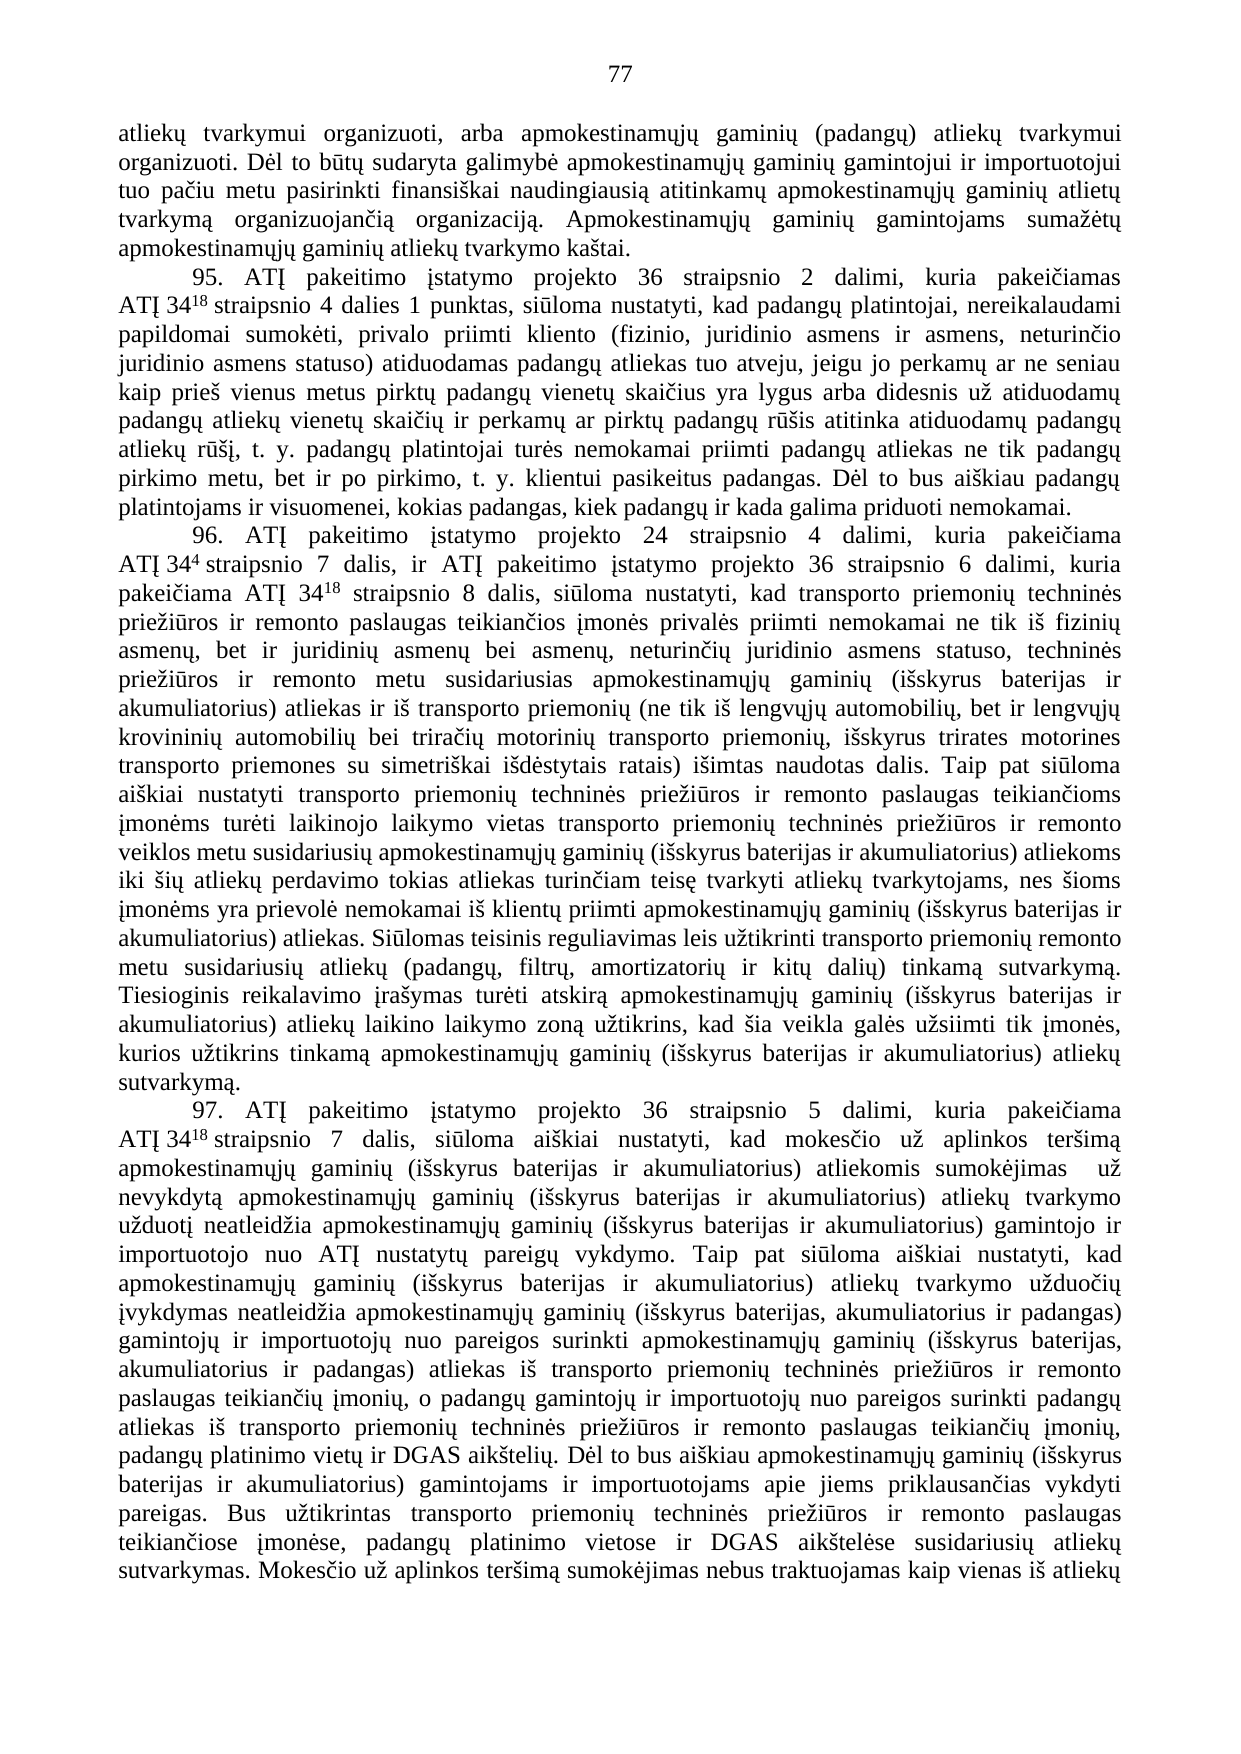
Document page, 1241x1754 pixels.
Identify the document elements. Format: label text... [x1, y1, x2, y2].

text 97. ATĮ pakeitimo įstatymo projekto 36 straipsnio 5 dalimi, kuria pakeičiama ATĮ 3418 straipsnio 7 dalis, siūloma aiškiai nustatyti, kad mokesčio už aplinkos teršimą apmokestinamųjų gaminių (išskyrus baterijas ir akumuliatorius) atliekomis sumokėjimas už nevykdytą apmokestinamųjų gaminių (išskyrus baterijas ir akumuliatorius) atliekų tvarkymo užduotį neatleidžia apmokestinamųjų gaminių (išskyrus baterijas ir akumuliatorius) gamintojo ir importuotojo nuo ATĮ nustatytų pareigų vykdymo. Taip pat siūloma aiškiai nustatyti, kad apmokestinamųjų gaminių (išskyrus baterijas ir akumuliatorius) atliekų tvarkymo užduočių įvykdymas neatleidžia apmokestinamųjų gaminių (išskyrus baterijas, akumuliatorius ir padangas) gamintojų ir importuotojų nuo pareigos surinkti apmokestinamųjų gaminių (išskyrus baterijas, akumuliatorius ir padangas) atliekas iš transporto priemonių techninės priežiūros ir remonto paslaugas teikiančių įmonių, o padangų gamintojų ir importuotojų nuo pareigos surinkti padangų atliekas iš transporto priemonių techninės priežiūros ir remonto paslaugas teikiančių įmonių, padangų platinimo vietų ir DGAS aikštelių. Dėl to bus aiškiau apmokestinamųjų gaminių (išskyrus baterijas ir akumuliatorius) gamintojams ir importuotojams apie jiems priklausančias vykdyti pareigas. Bus užtikrintas transporto priemonių techninės priežiūros ir remonto paslaugas teikiančiose įmonėse, padangų platinimo vietose ir DGAS aikštelėse susidariusių atliekų sutvarkymas. Mokesčio už aplinkos teršimą sumokėjimas nebus traktuojamas kaip vienas iš atliekų [118, 1096, 1122, 1584]
text atliekų tvarkymui organizuoti, arba apmokestinamųjų gaminių (padangų) atliekų tvarkymui organizuoti. Dėl to būtų sudaryta galimybė apmokestinamųjų gaminių gamintojui ir importuotojui tuo pačiu metu pasirinkti finansiškai naudingiausią atitinkamų apmokestinamųjų gaminių atlietų tvarkymą organizuojančią organizaciją. Apmokestinamųjų gaminių gamintojams sumažėtų apmokestinamųjų gaminių atliekų tvarkymo kaštai. [118, 118, 1122, 262]
text 95. ATĮ pakeitimo įstatymo projekto 36 straipsnio 2 dalimi, kuria pakeičiamas ATĮ 3418 straipsnio 4 dalies 1 punktas, siūloma nustatyti, kad padangų platintojai, nereikalaudami papildomai sumokėti, privalo priimti kliento (fizinio, juridinio asmens ir asmens, neturinčio juridinio asmens statuso) atiduodamas padangų atliekas tuo atveju, jeigu jo perkamų ar ne seniau kaip prieš vienus metus pirktų padangų vienetų skaičius yra lygus arba didesnis už atiduodamų padangų atliekų vienetų skaičių ir perkamų ar pirktų padangų rūšis atitinka atiduodamų padangų atliekų rūšį, t. y. padangų platintojai turės nemokamai priimti padangų atliekas ne tik padangų pirkimo metu, bet ir po pirkimo, t. y. klientui pasikeitus padangas. Dėl to bus aiškiau padangų platintojams ir visuomenei, kokias padangas, kiek padangų ir kada galima priduoti nemokamai. [118, 262, 1122, 521]
text 96. ATĮ pakeitimo įstatymo projekto 24 straipsnio 4 dalimi, kuria pakeičiama ATĮ 344 straipsnio 7 dalis, ir ATĮ pakeitimo įstatymo projekto 36 straipsnio 6 dalimi, kuria pakeičiama ATĮ 3418 straipsnio 8 dalis, siūloma nustatyti, kad transporto priemonių techninės priežiūros ir remonto paslaugas teikiančios įmonės privalės priimti nemokamai ne tik iš fizinių asmenų, bet ir juridinių asmenų bei asmenų, neturinčių juridinio asmens statuso, techninės priežiūros ir remonto metu susidariusias apmokestinamųjų gaminių (išskyrus baterijas ir akumuliatorius) atliekas ir iš transporto priemonių (ne tik iš lengvųjų automobilių, bet ir lengvųjų krovininių automobilių bei triračių motorinių transporto priemonių, išskyrus trirates motorines transporto priemones su simetriškai išdėstytais ratais) išimtas naudotas dalis. Taip pat siūloma aiškiai nustatyti transporto priemonių techninės priežiūros ir remonto paslaugas teikiančioms įmonėms turėti laikinojo laikymo vietas transporto priemonių techninės priežiūros ir remonto veiklos metu susidariusių apmokestinamųjų gaminių (išskyrus baterijas ir akumuliatorius) atliekoms iki šių atliekų perdavimo tokias atliekas turinčiam teisę tvarkyti atliekų tvarkytojams, nes šioms įmonėms yra prievolė nemokamai iš klientų priimti apmokestinamųjų gaminių (išskyrus baterijas ir akumuliatorius) atliekas. Siūlomas teisinis reguliavimas leis užtikrinti transporto priemonių remonto metu susidariusių atliekų (padangų, filtrų, amortizatorių ir kitų dalių) tinkamą sutvarkymą. Tiesioginis reikalavimo įrašymas turėti atskirą apmokestinamųjų gaminių (išskyrus baterijas ir akumuliatorius) atliekų laikino laikymo zoną užtikrins, kad šia veikla galės užsiimti tik įmonės, kurios užtikrins tinkamą apmokestinamųjų gaminių (išskyrus baterijas ir akumuliatorius) atliekų sutvarkymą. [118, 521, 1122, 1096]
